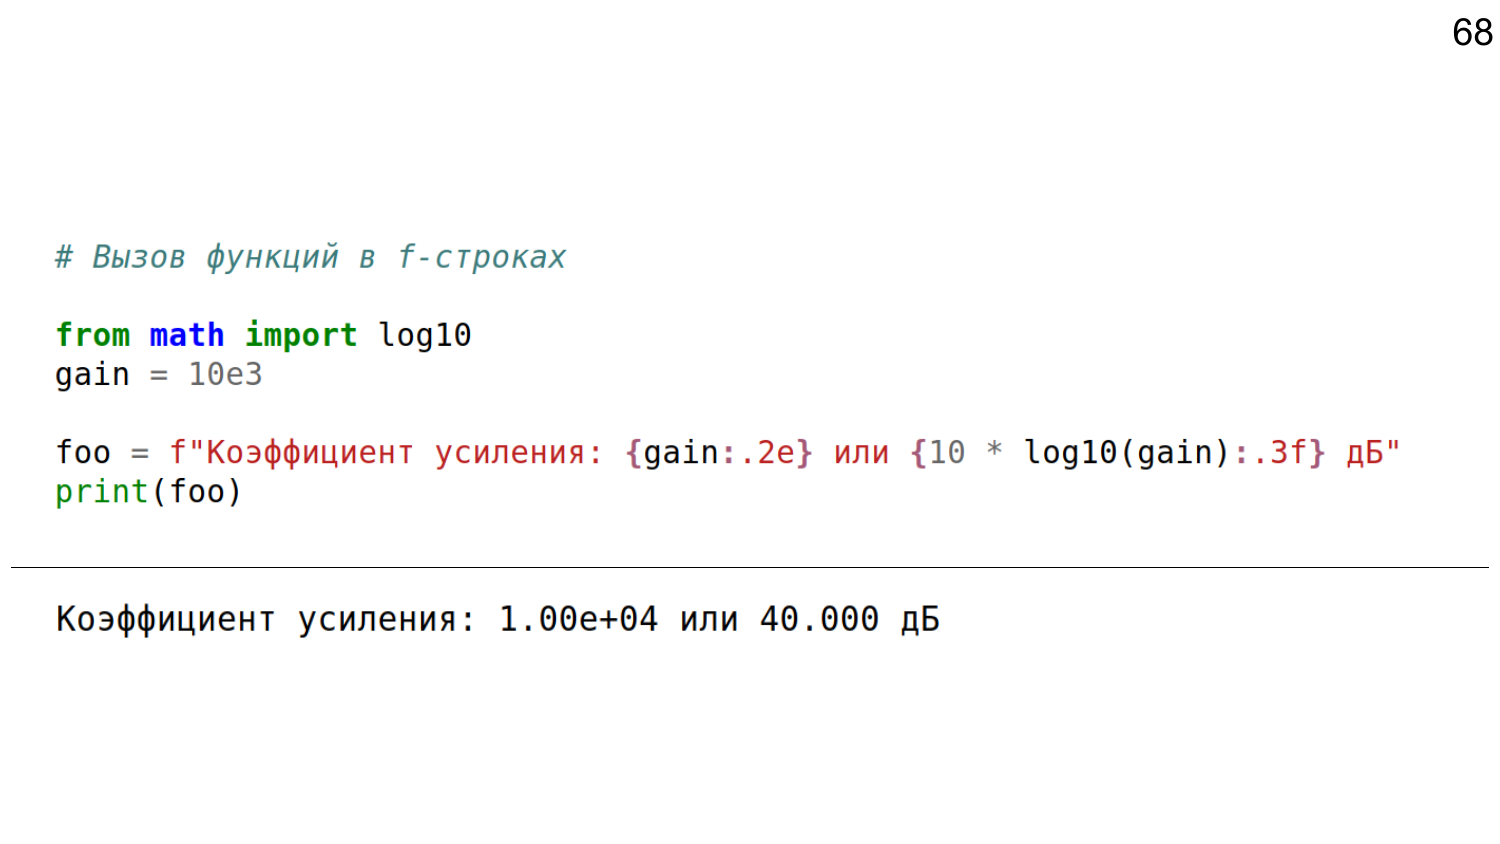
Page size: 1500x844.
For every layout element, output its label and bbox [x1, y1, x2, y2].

picture [47, 235, 1407, 515]
picture [47, 593, 948, 648]
